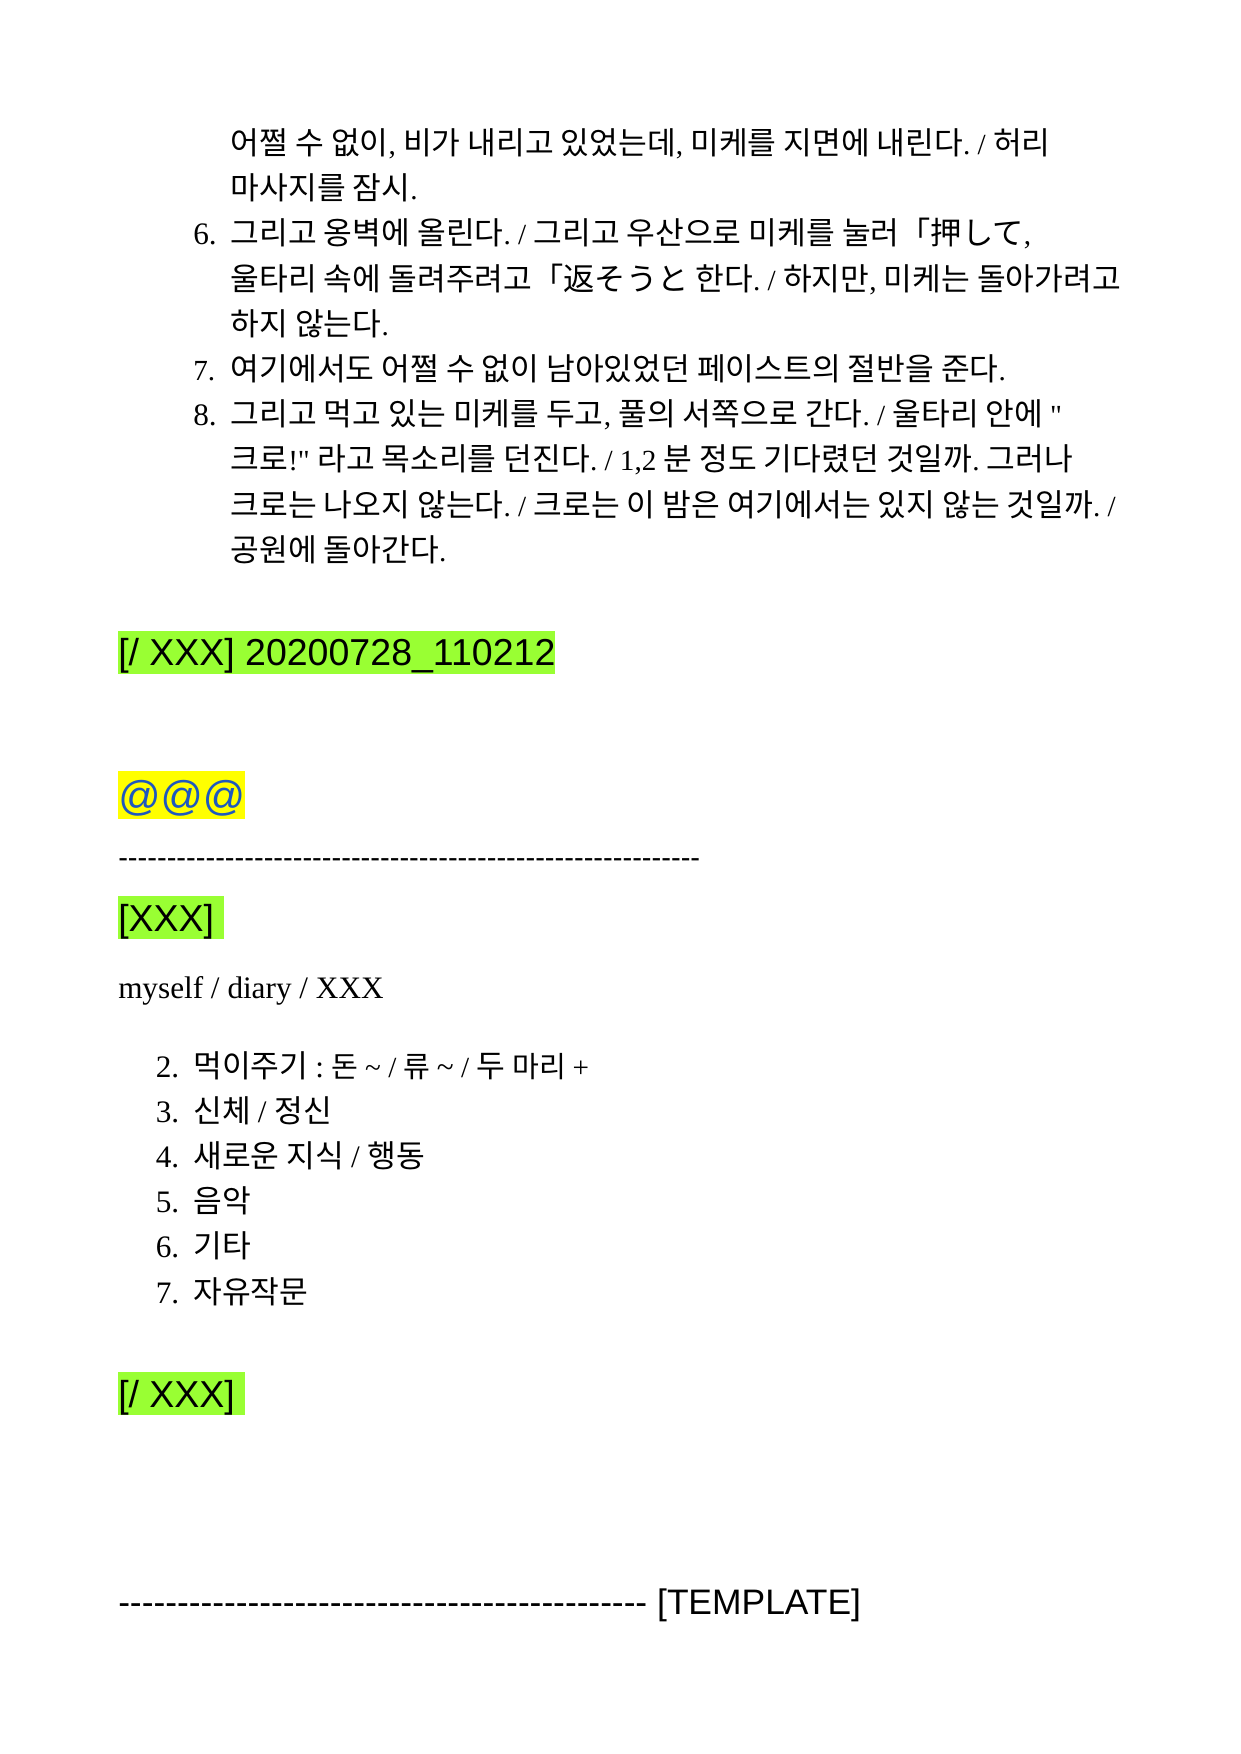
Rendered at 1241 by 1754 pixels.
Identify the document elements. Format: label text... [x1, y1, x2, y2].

list 신체 / 정신 [156, 1086, 1122, 1131]
text [XXX] [118, 896, 1122, 939]
list 먹이주기 : 돈 ~ / 류 ~ / 두 마리 + [156, 1041, 1122, 1086]
list 어쩔 수 없이, 비가 내리고 있었는데, 미케를 지면에 내린다. / 허리 마사지를 잠시. [193, 118, 1122, 208]
text ------------------------------------------------------------ [118, 840, 1122, 874]
list 여기에서도 어쩔 수 없이 남아있었던 페이스트의 절반을 준다. [193, 344, 1122, 389]
list 음악 [156, 1176, 1122, 1222]
text --------------------------------------------- [TEMPLATE] [118, 1581, 1122, 1622]
text [/ XXX] 20200728_110212 [118, 631, 1122, 674]
list 새로운 지식 / 행동 [156, 1131, 1122, 1176]
text [/ XXX] [118, 1372, 1122, 1415]
text @@@ [118, 771, 1122, 819]
list 그리고 옹벽에 올린다. / 그리고 우산으로 미케를 눌러「押して, 울타리 속에 돌려주려고「返そうと 한다. / 하지만, 미케는 돌아가려고 하지 않는다. [193, 208, 1122, 344]
list 자유작문 [156, 1267, 1122, 1312]
list 기타 [156, 1222, 1122, 1267]
text myself / diary / XXX [118, 969, 1122, 1005]
list 그리고 먹고 있는 미케를 두고, 풀의 서쪽으로 간다. / 울타리 안에 "크로!" 라고 목소리를 던진다. / 1,2 분 정도 기다렸던 것일까. 그러나 크로는 나오지 않는다. / 크로는 이 밤은 여기에서는 있지 않는 것일까. / 공원에 돌아간다. [193, 389, 1122, 570]
